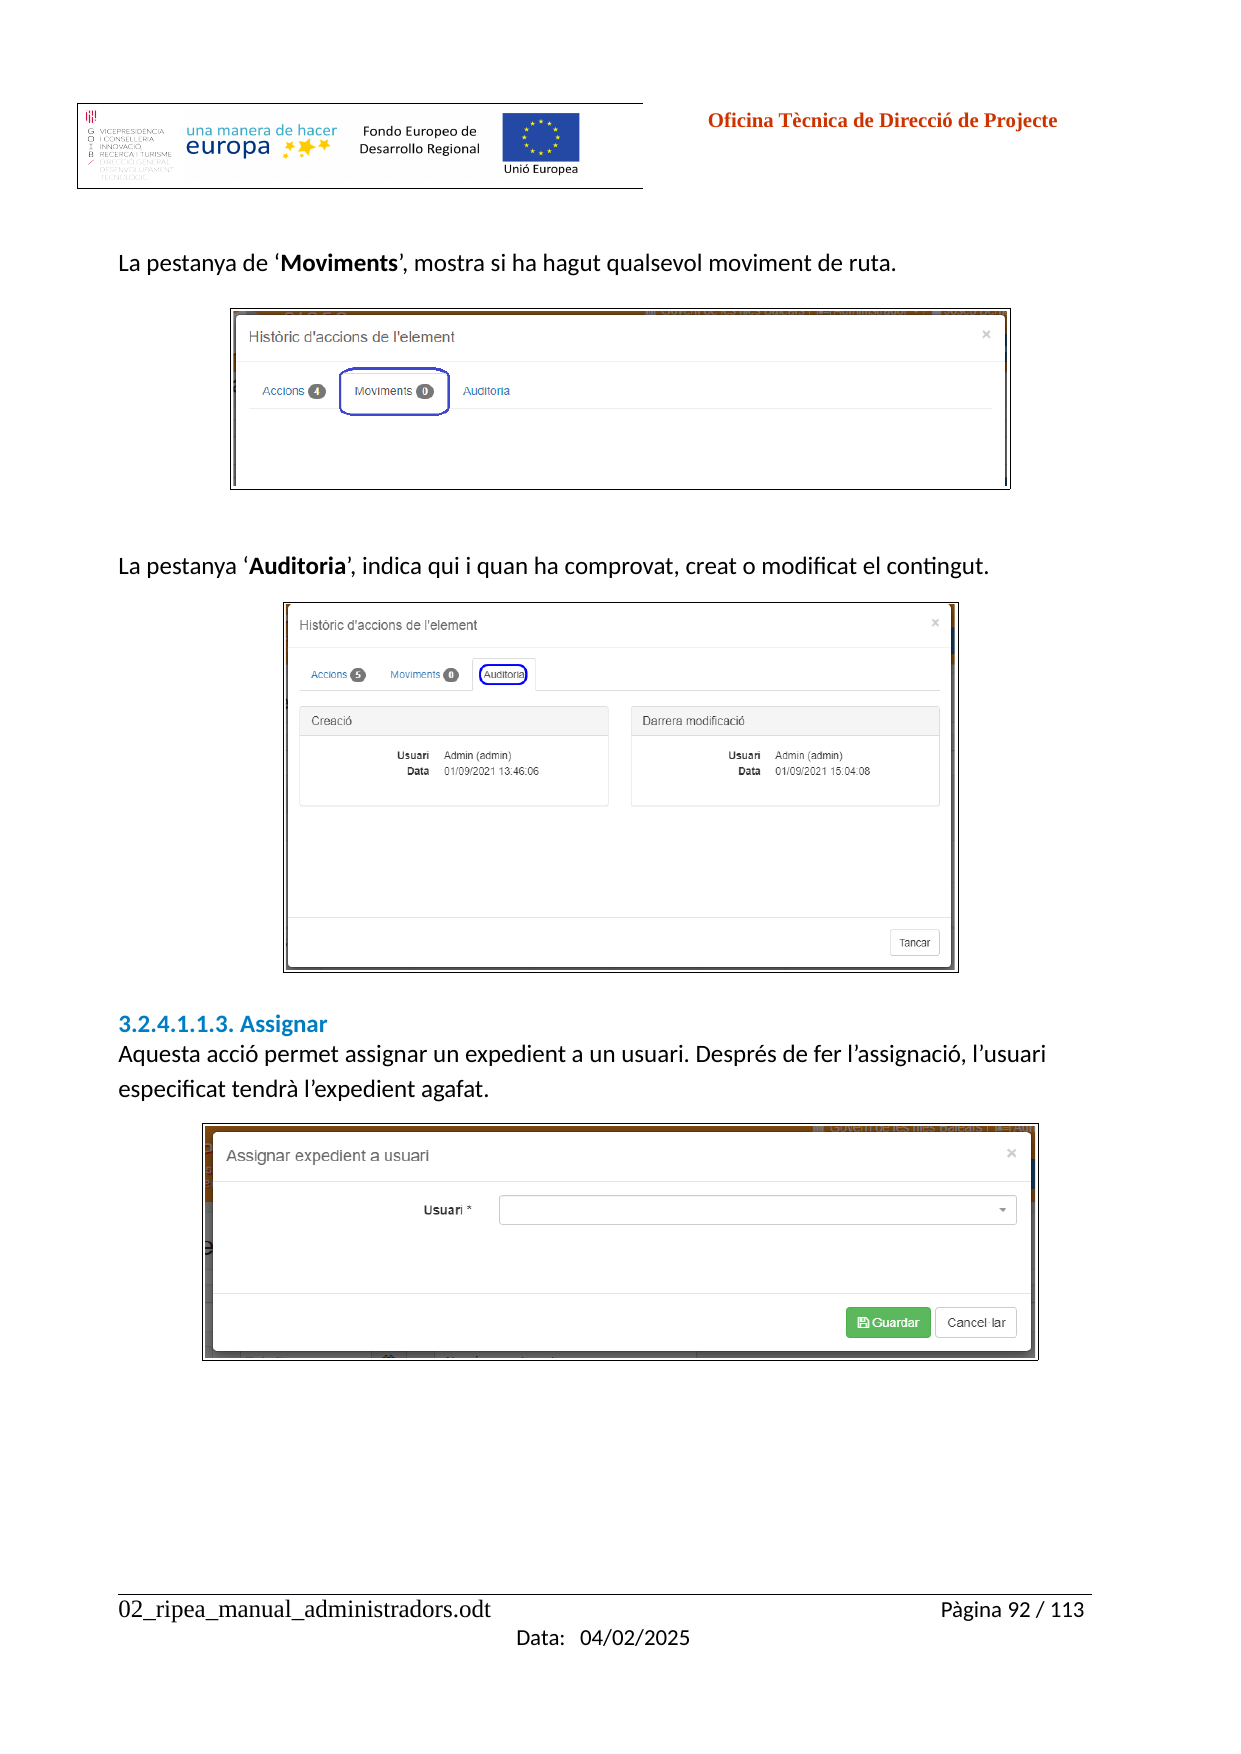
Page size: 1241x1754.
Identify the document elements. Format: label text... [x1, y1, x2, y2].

text Aquesta acció permet assignar un expedient a un usuari. Després de fer l’assignació, l’usuari especificat tendrà l’expedient agafat. [118, 1038, 1122, 1104]
picture [205, 1126, 1036, 1358]
text La pestanya ‘Auditoria’, indica qui i quan ha comprovat, creat o modificat el contingut. [118, 550, 1122, 581]
text La pestanya de ‘Moviments’, mostra si ha hagut qualsevol moviment de ruta. [118, 247, 1122, 277]
picture [184, 108, 585, 182]
subtitle 3.2.4.1.1.3. Assignar [118, 1008, 1122, 1038]
picture [233, 311, 1007, 486]
picture [285, 604, 955, 970]
picture [82, 108, 178, 182]
